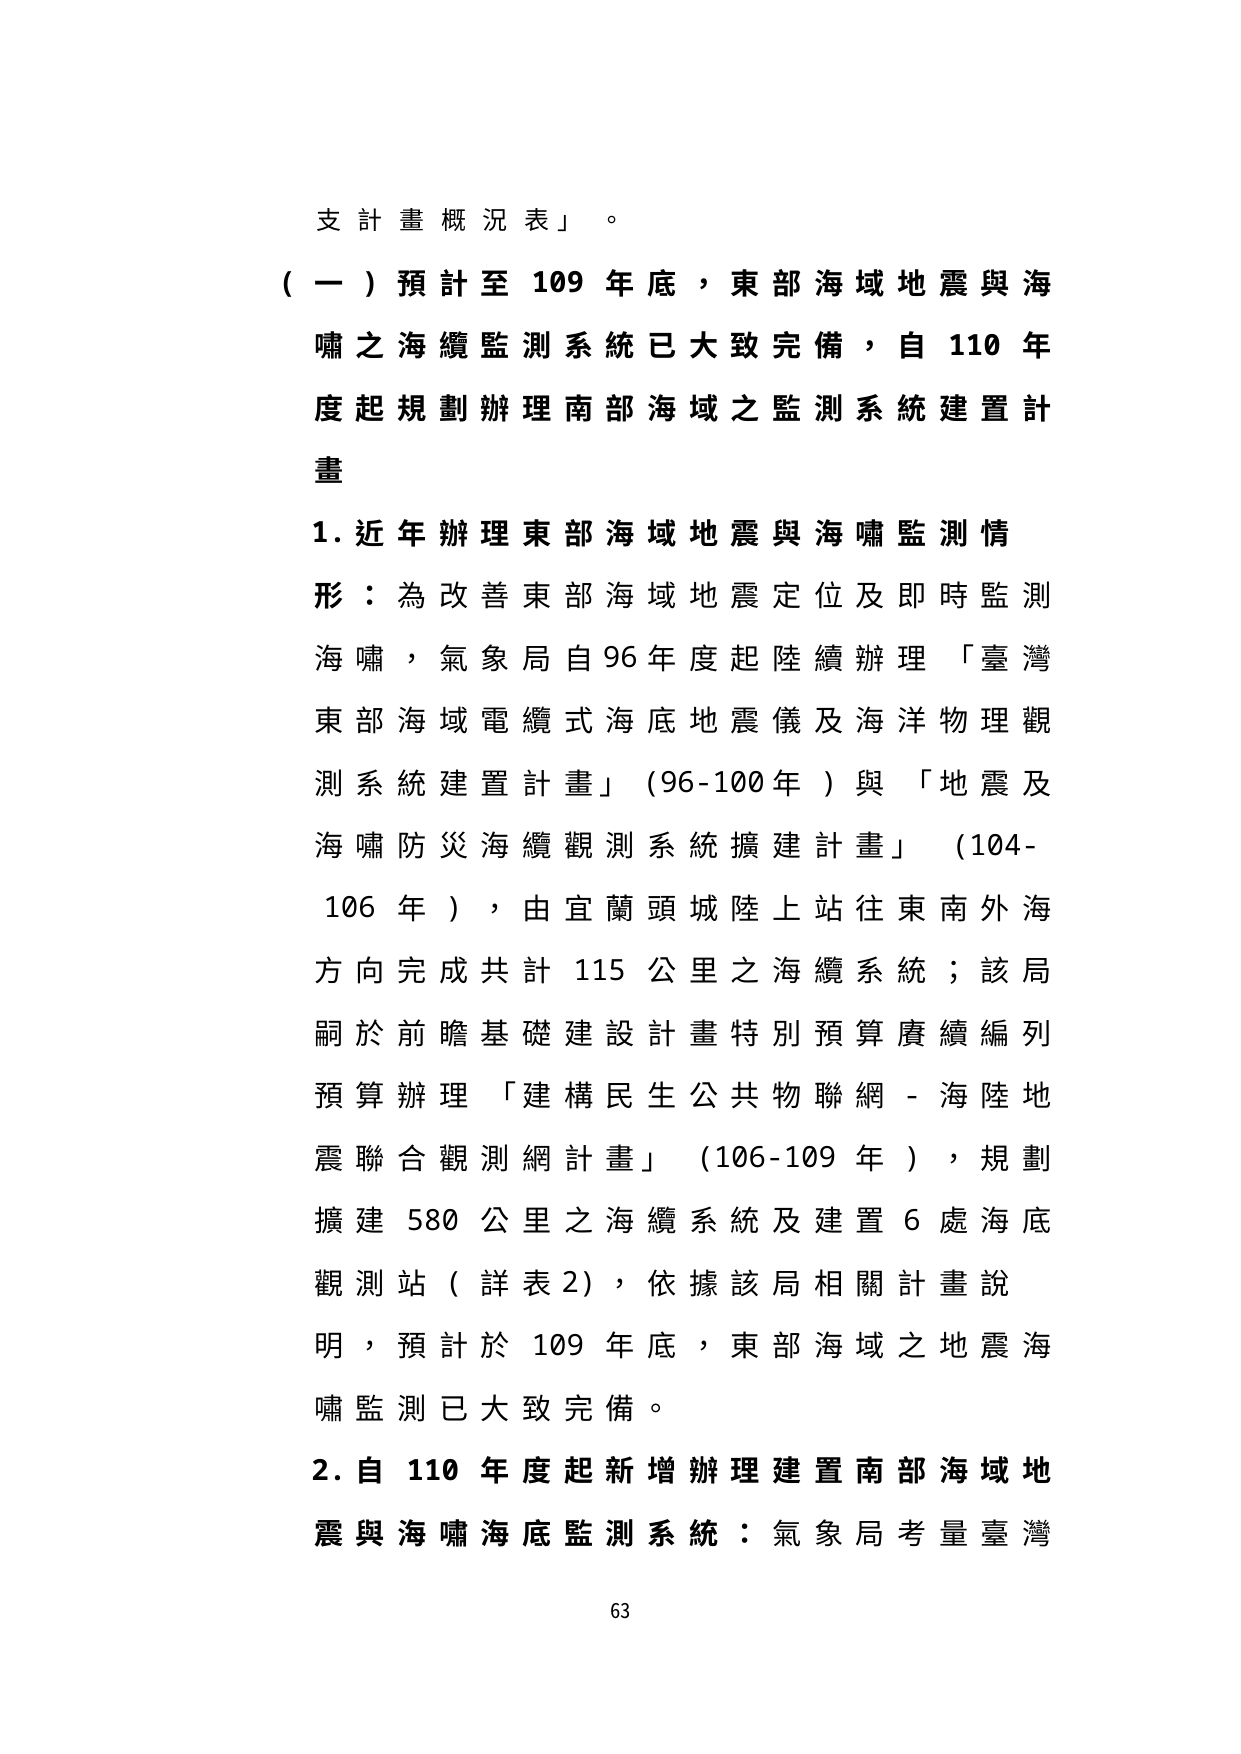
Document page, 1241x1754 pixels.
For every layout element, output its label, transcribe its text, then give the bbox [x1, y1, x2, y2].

text 2.自110年度起新增辦理建置南部海域地震與海嘯海底監測系統：氣象局考量臺灣 [271, 1427, 1058, 1552]
text (一)預計至109年底，東部海域地震與海嘯之海纜監測系統已大致完備，自110年度起規劃辦理南部海域之監測系統建置計畫 [242, 240, 1058, 490]
text 支計畫概況表」。 [176, 177, 1058, 240]
text 1.近年辦理東部海域地震與海嘯監測情形：為改善東部海域地震定位及即時監測海嘯，氣象局自96年度起陸續辦理「臺灣東部海域電纜式海底地震儀及海洋物理觀測系統建置計畫」(96-100年)與「地震及海嘯防災海纜觀測系統擴建計畫」(104-106年)，由宜蘭頭城陸上站往東南外海方向完成共計115公里之海纜系統；該局嗣於前瞻基礎建設計畫特別預算賡續編列預算辦理「建構民生公共物聯網-海陸地震聯合觀測網計畫」(106-109年)，規劃擴建580公里之海纜系統及建置6處海底觀測站(詳表2)，依據該局相關計畫說明，預計於109年底，東部海域之地震海嘯監測已大致完備。 [271, 490, 1058, 1427]
